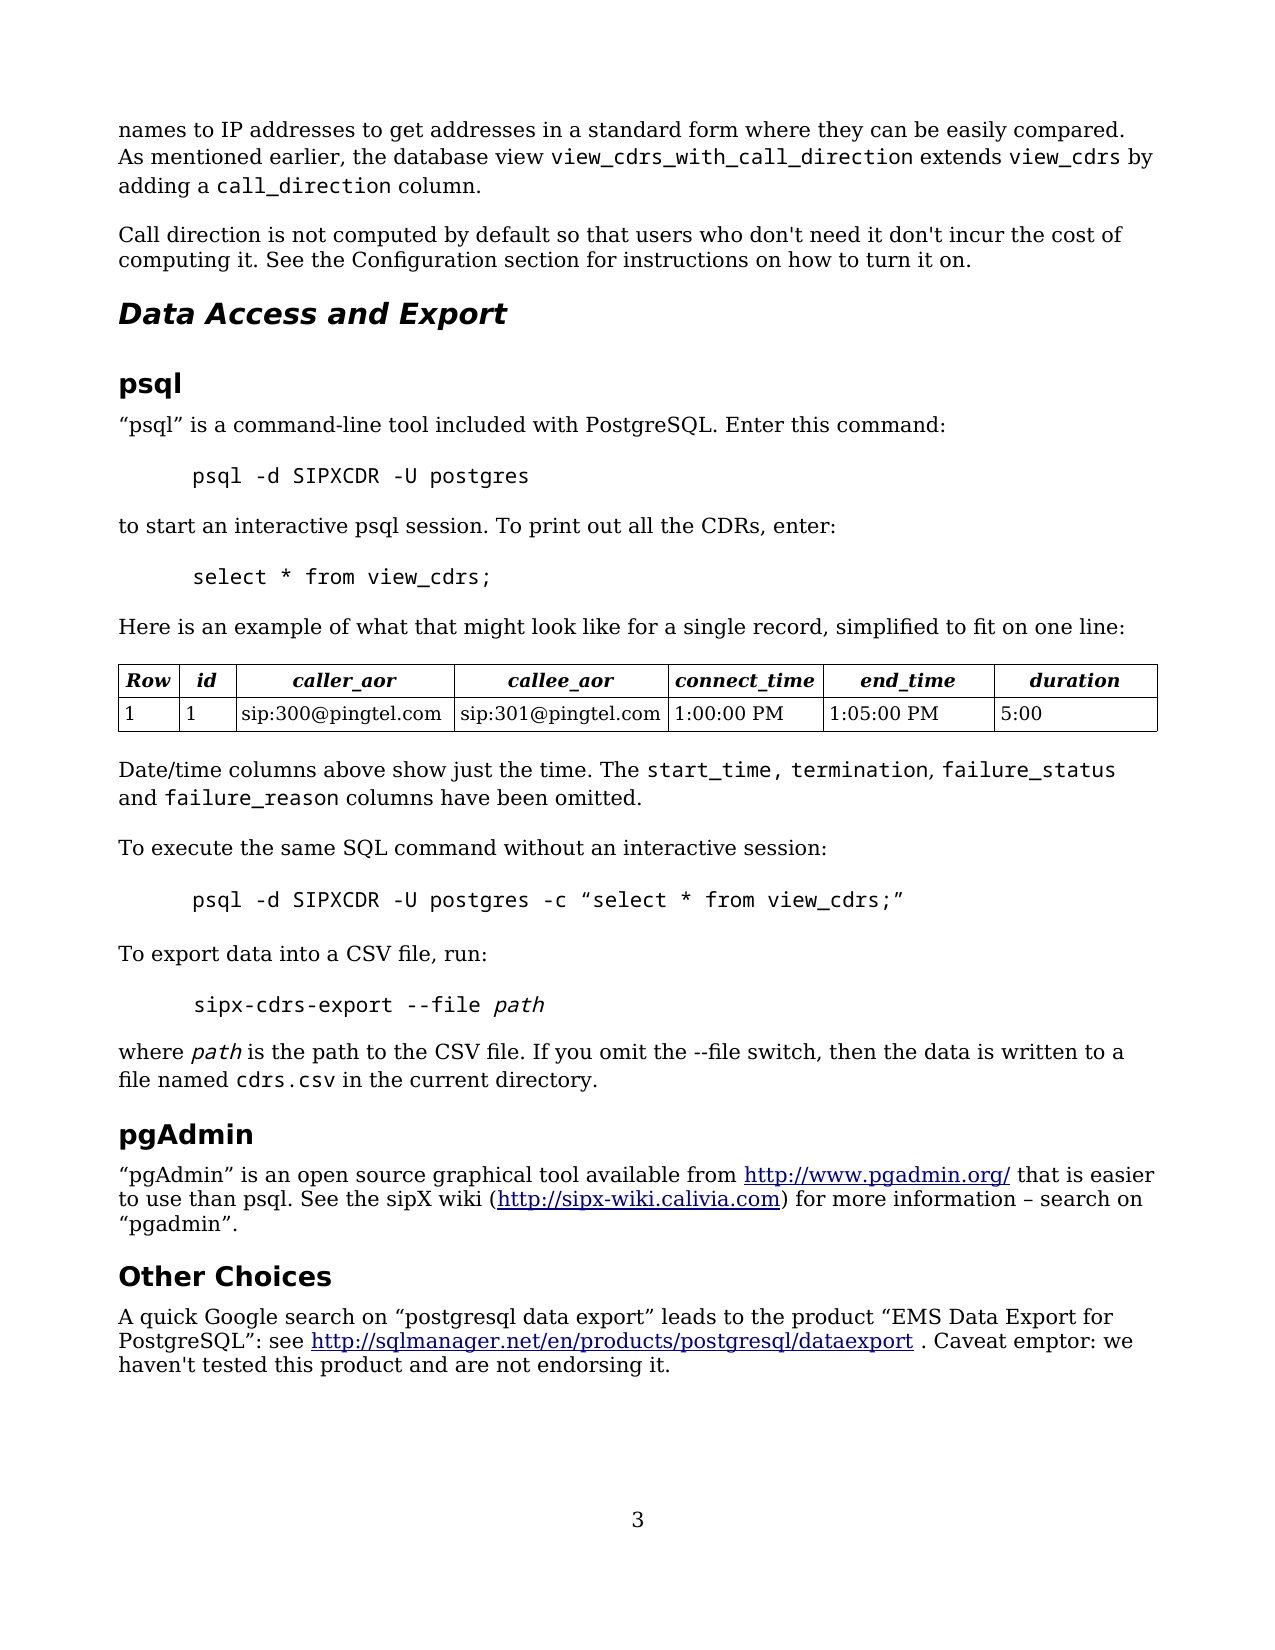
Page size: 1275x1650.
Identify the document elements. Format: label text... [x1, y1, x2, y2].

table_header caller_aor [237, 665, 454, 697]
table_header connect_time [669, 665, 823, 697]
table_cell sip:300@pingtel.com [237, 698, 454, 731]
table_cell sip:301@pingtel.com [455, 698, 668, 731]
table_cell 5:00 [995, 698, 1157, 731]
table_cell 1 [180, 698, 236, 731]
text select * from view_cdrs; [192, 562, 1157, 591]
table_cell 1:05:00 PM [824, 698, 994, 731]
text Date/time columns above show just the time. The start_time, termination, failure_status and failure_reason columns have been omitted. [118, 755, 1157, 812]
text psql -d SIPXCDR -U postgres -c “select * from view_cdrs;” [192, 885, 1157, 913]
text where path is the path to the CSV file. If you omit the --file switch, then the data is written to a file named cdrs.csv in the current directory. [118, 1037, 1157, 1094]
text psql -d SIPXCDR -U postgres [192, 461, 1157, 489]
text sipx-cdrs-export --file path [193, 990, 1157, 1019]
table_header duration [995, 665, 1157, 697]
subtitle Data Access and Export [118, 297, 1157, 331]
table_cell 1 [119, 698, 179, 731]
table_header end_time [824, 665, 994, 697]
text A quick Google search on “postgresql data export” leads to the product “EMS Data Export for PostgreSQL”: see http://sqlmanager.net/en/products/postgresql/dataexport . Caveat emptor: we haven't tested this product and are not endorsing it. [118, 1305, 1157, 1378]
text names to IP addresses to get addresses in a standard form where they can be easily compared. As mentioned earlier, the database view view_cdrs_with_call_direction extends view_cdrs by adding a call_direction column. [118, 118, 1157, 199]
table_header Row [119, 665, 179, 697]
text Here is an example of what that might look like for a single record, simplified to fit on one line: [118, 615, 1157, 639]
text Call direction is not computed by default so that users who don't need it don't incur the cost of computing it. See the Configuration section for instructions on how to turn it on. [118, 223, 1157, 272]
subtitle Other Choices [118, 1261, 1157, 1292]
subtitle psql [118, 368, 1157, 400]
table_header callee_aor [455, 665, 668, 697]
text To export data into a CSV file, run: [118, 942, 1157, 966]
text “psql” is a command-line tool included with PostgreSQL. Enter this command: [118, 413, 1157, 437]
subtitle pgAdmin [118, 1119, 1157, 1151]
text to start an interactive psql session. To print out all the CDRs, enter: [118, 514, 1157, 538]
table_header id [180, 665, 236, 697]
text To execute the same SQL command without an interactive session: [118, 836, 1157, 861]
table_cell 1:00:00 PM [669, 698, 823, 731]
text “pgAdmin” is an open source graphical tool available from http://www.pgadmin.org/ that is easier to use than psql. See the sipX wiki (http://sipx-wiki.calivia.com) for more information – search on “pgadmin”. [118, 1163, 1157, 1236]
